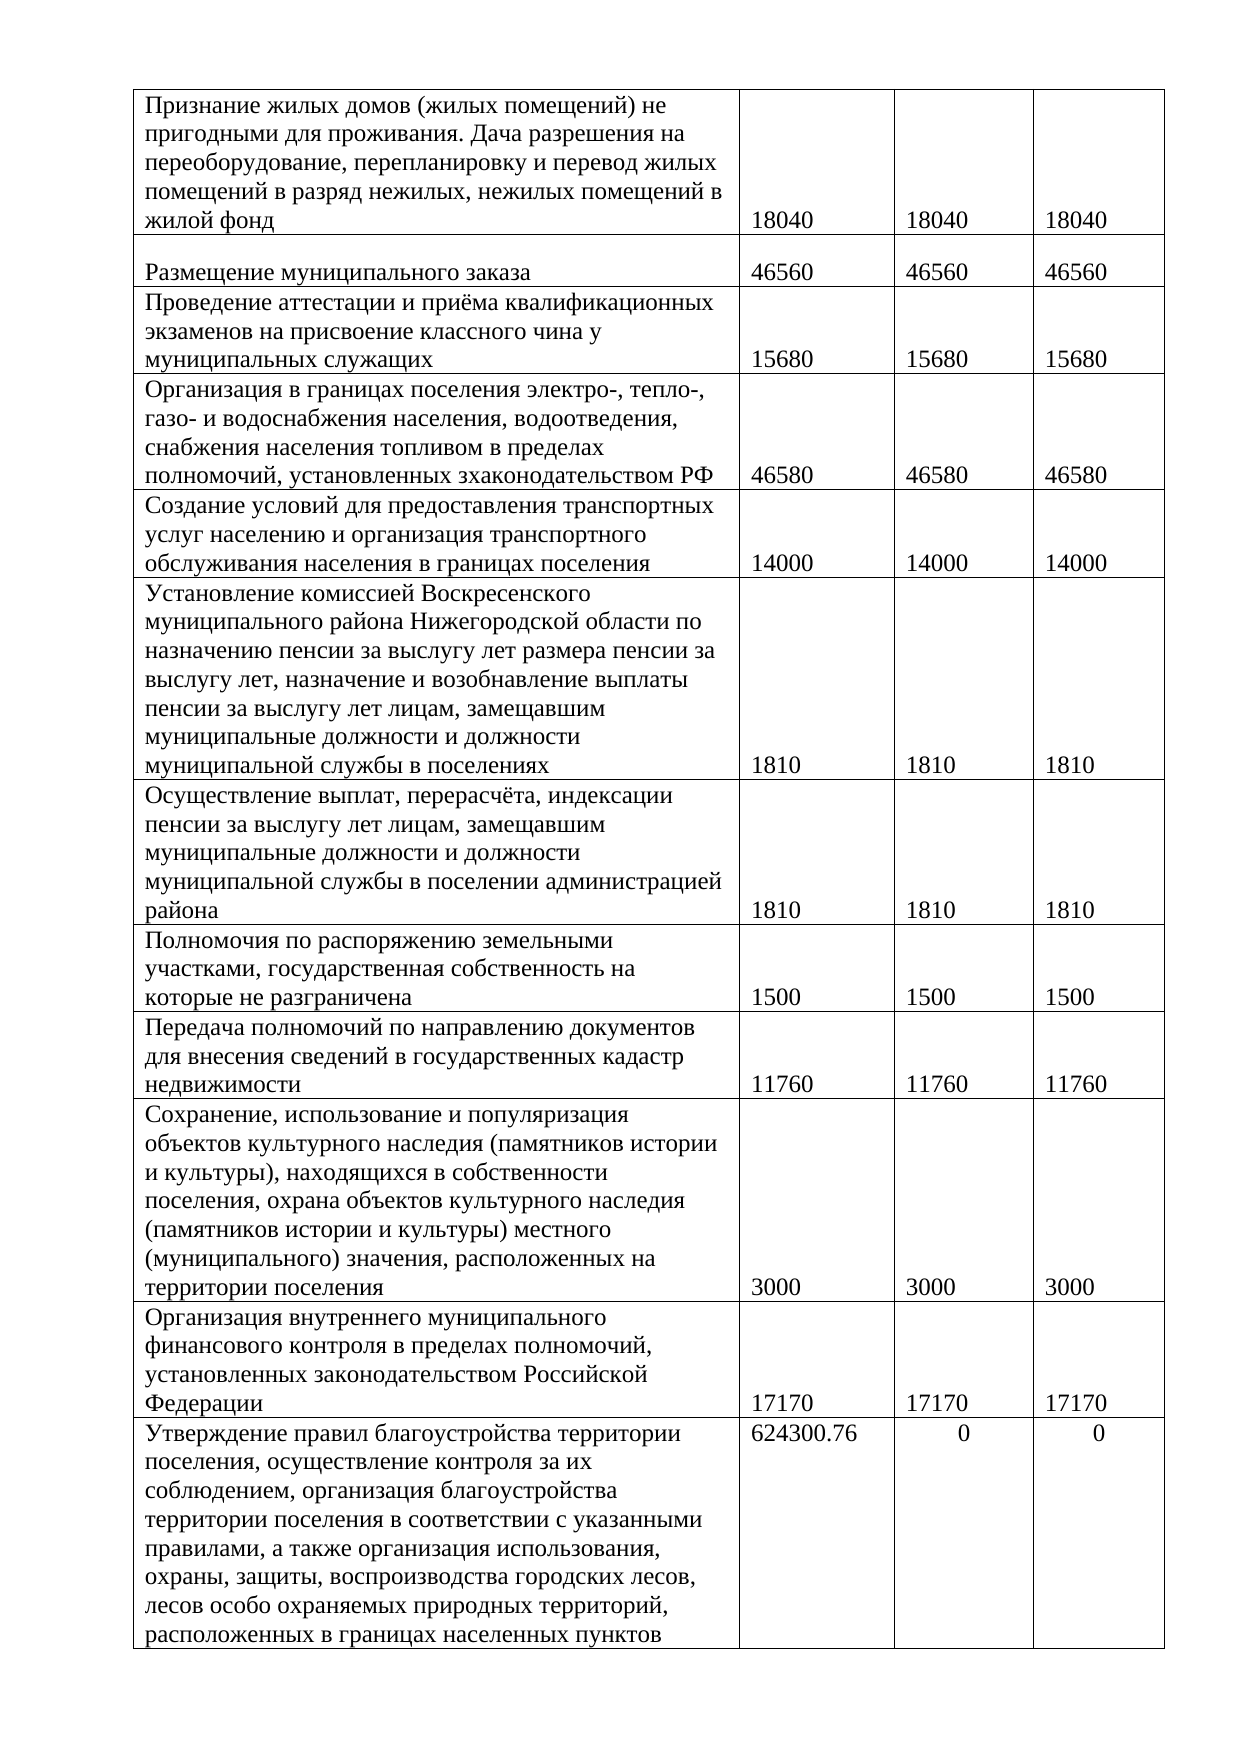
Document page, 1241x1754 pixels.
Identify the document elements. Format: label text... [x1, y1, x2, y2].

table_cell 1500 [740, 925, 894, 1011]
table_cell Установление комиссией Воскресенского муниципального района Нижегородской области по назначению пенсии за выслугу лет размера пенсии за выслугу лет, назначение и возобнавление выплаты пенсии за выслугу лет лицам, замещавшим муниципальные должности и должности муниципальной службы в поселениях [134, 578, 739, 779]
table_cell 624300,76 [740, 1418, 894, 1648]
table_cell 11760 [1034, 1012, 1164, 1098]
table_cell Создание условий для предоставления транспортных услуг населению и организация транспортного обслуживания населения в границах поселения [134, 490, 739, 577]
table_cell 46560 [740, 235, 894, 286]
table_cell 0 [895, 1418, 1033, 1648]
table_cell 18040 [1034, 90, 1164, 233]
table_cell 1810 [1034, 578, 1164, 779]
table_cell 15680 [1034, 287, 1164, 373]
table_cell 1810 [895, 578, 1033, 779]
table_cell 17170 [740, 1302, 894, 1417]
table_cell 18040 [740, 90, 894, 233]
table_cell 14000 [740, 490, 894, 577]
table_cell 46560 [1034, 235, 1164, 286]
table_cell 46580 [1034, 374, 1164, 489]
table_cell Размещение муниципального заказа [134, 235, 739, 286]
table_cell 14000 [1034, 490, 1164, 577]
table_cell 1810 [895, 780, 1033, 924]
table_cell 11760 [740, 1012, 894, 1098]
table_cell 1500 [895, 925, 1033, 1011]
table_cell 1500 [1034, 925, 1164, 1011]
table_cell Организация в границах поселения электро-, тепло-, газо- и водоснабжения населения, водоотведения, снабжения населения топливом в пределах полномочий, установленных зхаконодательством РФ [134, 374, 739, 489]
table_cell 17170 [1034, 1302, 1164, 1417]
table_cell 1810 [740, 780, 894, 924]
table_cell 0 [1034, 1418, 1164, 1648]
table_cell 1810 [740, 578, 894, 779]
table_cell 46580 [895, 374, 1033, 489]
table_cell 3000 [1034, 1099, 1164, 1301]
table_cell 17170 [895, 1302, 1033, 1417]
table_cell Осуществление выплат, перерасчёта, индексации пенсии за выслугу лет лицам, замещавшим муниципальные должности и должности муниципальной службы в поселении администрацией района [134, 780, 739, 924]
table_cell 11760 [895, 1012, 1033, 1098]
table_cell 14000 [895, 490, 1033, 577]
table_cell Утверждение правил благоустройства территории поселения, осуществление контроля за их соблюдением, организация благоустройства территории поселения в соответствии с указанными правилами, а также организация использования, охраны, защиты, воспроизводства городских лесов, лесов особо охраняемых природных территорий, расположенных в границах населенных пунктов [134, 1418, 739, 1648]
table_cell Передача полномочий по направлению документов для внесения сведений в государственных кадастр недвижимости [134, 1012, 739, 1098]
table_cell Сохранение, использование и популяризация объектов культурного наследия (памятников истории и культуры), находящихся в собственности поселения, охрана объектов культурного наследия (памятников истории и культуры) местного (муниципального) значения, расположенных на территории поселения [134, 1099, 739, 1301]
table_cell 3000 [895, 1099, 1033, 1301]
table_cell 1810 [1034, 780, 1164, 924]
table_cell Полномочия по распоряжению земельными участками, государственная собственность на которые не разграничена [134, 925, 739, 1011]
table_cell 46560 [895, 235, 1033, 286]
table_cell 15680 [740, 287, 894, 373]
table_cell Проведение аттестации и приёма квалификационных экзаменов на присвоение классного чина у муниципальных служащих [134, 287, 739, 373]
table_cell 15680 [895, 287, 1033, 373]
table_cell 3000 [740, 1099, 894, 1301]
table_cell Организация внутреннего муниципального финансового контроля в пределах полномочий, установленных законодательством Российской Федерации [134, 1302, 739, 1417]
table_cell 18040 [895, 90, 1033, 233]
table_cell Признание жилых домов (жилых помещений) не пригодными для проживания. Дача разрешения на переоборудование, перепланировку и перевод жилых помещений в разряд нежилых, нежилых помещений в жилой фонд [134, 90, 739, 233]
table_cell 46580 [740, 374, 894, 489]
